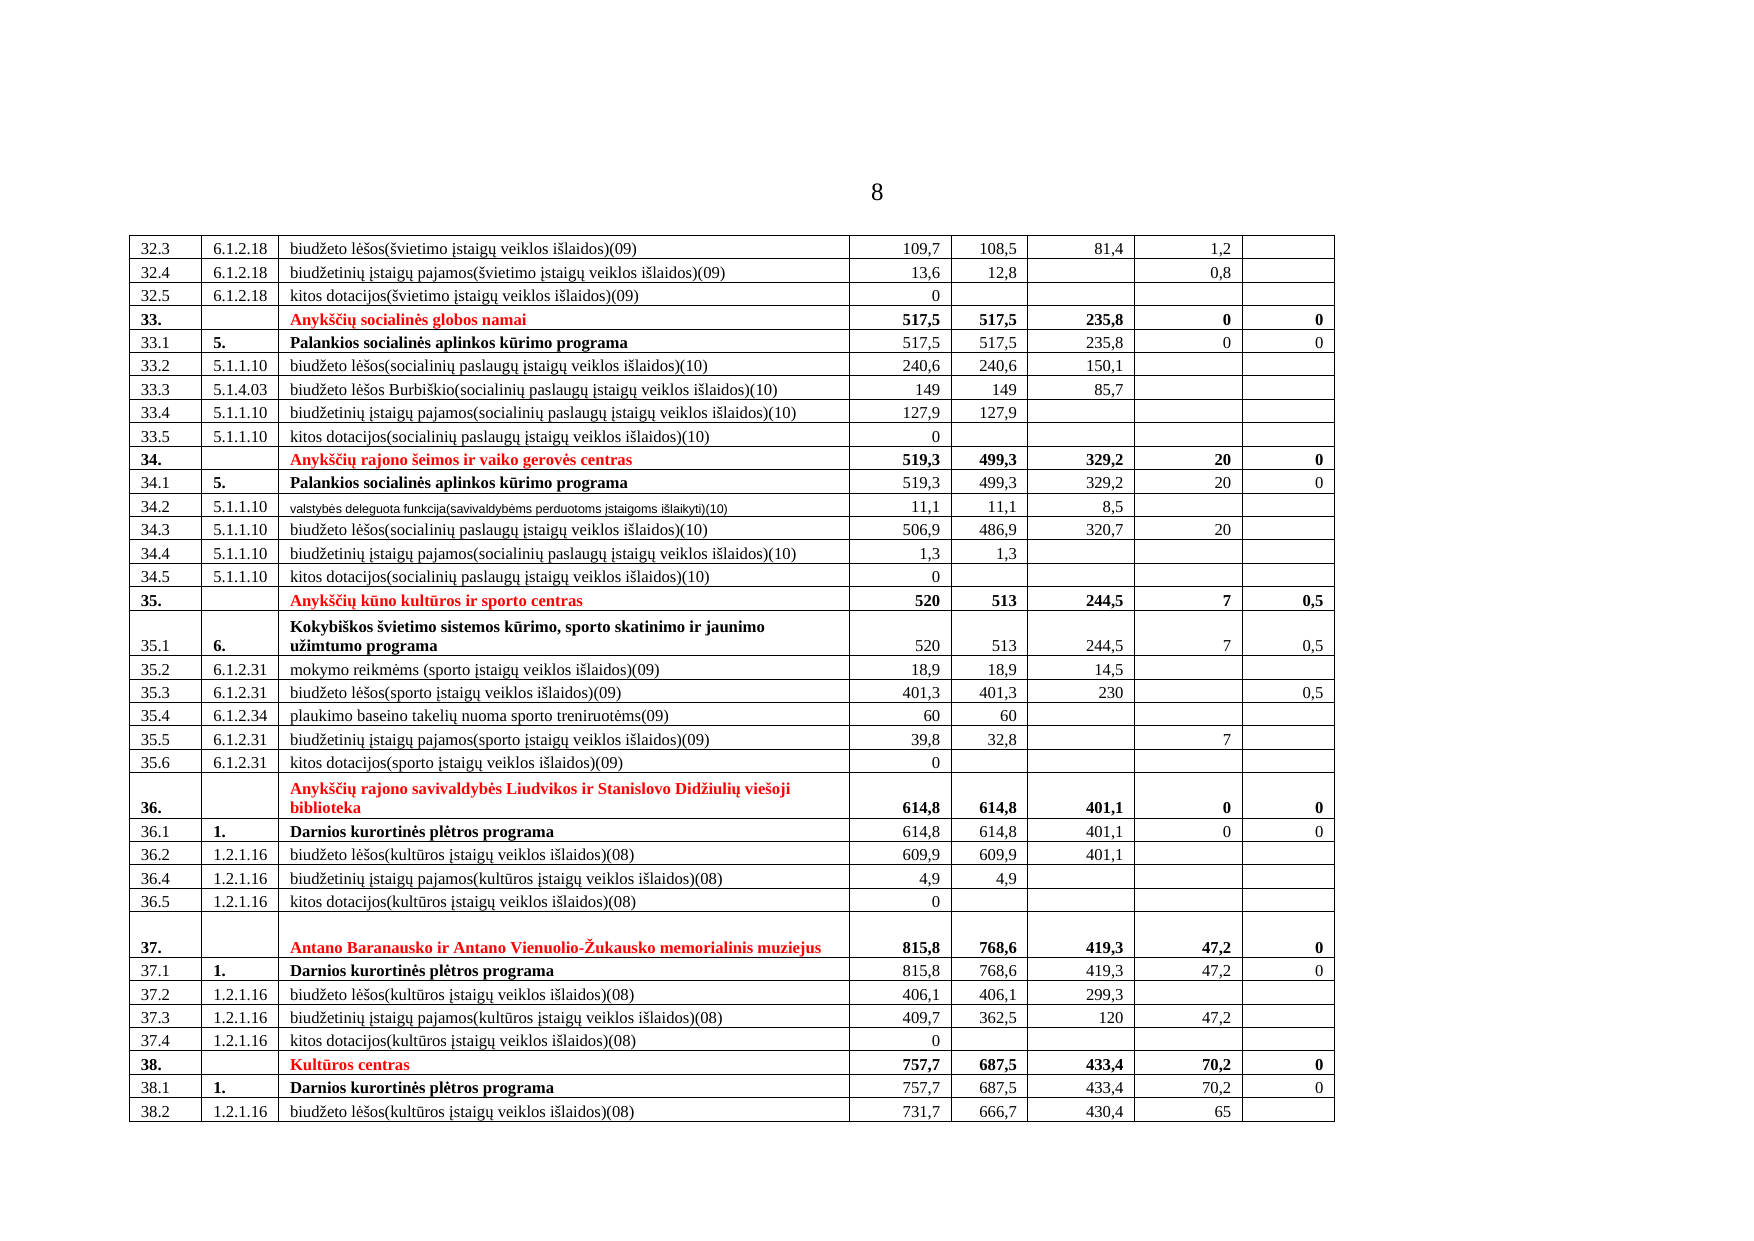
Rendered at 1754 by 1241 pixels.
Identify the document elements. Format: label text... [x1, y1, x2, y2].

table_cell 0 [850, 750, 951, 772]
table_cell 18,9 [850, 656, 951, 678]
table_cell [1243, 842, 1334, 864]
table_cell Darnios kurortinės plėtros programa [279, 819, 849, 841]
table_cell 0 [1243, 819, 1334, 841]
table_cell 35.4 [130, 703, 201, 725]
table_cell 614,8 [850, 819, 951, 841]
table_cell [1243, 283, 1334, 305]
table_cell 329,2 [1028, 447, 1134, 469]
table_cell [202, 447, 278, 469]
table_cell [1243, 1005, 1334, 1027]
table_cell [1028, 283, 1134, 305]
table_cell 14,5 [1028, 656, 1134, 678]
table_cell 1,3 [850, 540, 951, 563]
table_cell 0 [1135, 773, 1242, 817]
table_cell 5.1.1.10 [202, 564, 278, 586]
table_cell 401,3 [952, 680, 1027, 702]
table_cell [1135, 680, 1242, 702]
table_cell [1135, 865, 1242, 888]
table_cell 0 [1243, 306, 1334, 328]
table_cell 230 [1028, 680, 1134, 702]
table_cell [1135, 1028, 1242, 1050]
table_cell [1243, 376, 1334, 399]
table_cell 38.1 [130, 1075, 201, 1097]
table_cell 0 [1243, 912, 1334, 957]
table_cell 240,6 [850, 353, 951, 375]
table_cell 666,7 [952, 1098, 1027, 1121]
table_cell biudžeto lėšos Burbiškio(socialinių paslaugų įstaigų veiklos išlaidos)(10) [279, 376, 849, 399]
table_cell biudžeto lėšos(kultūros įstaigų veiklos išlaidos)(08) [279, 1098, 849, 1121]
table_cell 0,5 [1243, 587, 1334, 610]
table_cell Anykščių kūno kultūros ir sporto centras [279, 587, 849, 610]
table_cell [1135, 889, 1242, 911]
table_cell [1135, 750, 1242, 772]
table_cell 36.5 [130, 889, 201, 911]
table_cell 12,8 [952, 259, 1027, 282]
table_cell [1028, 750, 1134, 772]
table_cell 33.3 [130, 376, 201, 399]
table_cell 1.2.1.16 [202, 1028, 278, 1050]
table_cell [1243, 981, 1334, 1003]
table_cell 1,3 [952, 540, 1027, 563]
table_cell 35.2 [130, 656, 201, 678]
table_cell [1135, 981, 1242, 1003]
table_cell 0 [850, 283, 951, 305]
table_cell 0 [1243, 447, 1334, 469]
table_cell 5. [202, 330, 278, 352]
table_cell 6.1.2.31 [202, 680, 278, 702]
table_cell [1243, 564, 1334, 586]
table_cell [1243, 865, 1334, 888]
table_cell [1243, 517, 1334, 539]
table_cell [1028, 259, 1134, 282]
table_cell 47,2 [1135, 912, 1242, 957]
table_cell Anykščių rajono šeimos ir vaiko gerovės centras [279, 447, 849, 469]
table_cell [1243, 423, 1334, 446]
table_cell 1.2.1.16 [202, 865, 278, 888]
table_cell 1.2.1.16 [202, 1098, 278, 1121]
table_cell 0 [1243, 1075, 1334, 1097]
table_cell [1243, 494, 1334, 516]
table_cell kitos dotacijos(kultūros įstaigų veiklos išlaidos)(08) [279, 889, 849, 911]
table_cell 6. [202, 611, 278, 655]
table_cell Palankios socialinės aplinkos kūrimo programa [279, 330, 849, 352]
table_cell 6.1.2.18 [202, 236, 278, 258]
table_cell 13,6 [850, 259, 951, 282]
table_cell 499,3 [952, 447, 1027, 469]
table_cell 609,9 [952, 842, 1027, 864]
table_cell 6.1.2.31 [202, 750, 278, 772]
table_cell 0 [850, 889, 951, 911]
table_cell 433,4 [1028, 1075, 1134, 1097]
table_cell biudžeto lėšos(sporto įstaigų veiklos išlaidos)(09) [279, 680, 849, 702]
table_cell 5. [202, 470, 278, 492]
table_cell 235,8 [1028, 306, 1134, 328]
table_cell [1135, 656, 1242, 678]
table_cell 35. [130, 587, 201, 610]
table_cell [1135, 423, 1242, 446]
table_cell 127,9 [952, 400, 1027, 422]
table_cell 1. [202, 958, 278, 980]
table_cell 47,2 [1135, 958, 1242, 980]
table_cell 36.1 [130, 819, 201, 841]
table_cell [1135, 400, 1242, 422]
table_cell 34. [130, 447, 201, 469]
table_cell 35.5 [130, 726, 201, 749]
table_cell 11,1 [952, 494, 1027, 516]
table_cell [1028, 703, 1134, 725]
table_cell 18,9 [952, 656, 1027, 678]
table_cell 517,5 [952, 306, 1027, 328]
table_cell 409,7 [850, 1005, 951, 1027]
table_cell [202, 912, 278, 957]
table_cell 0 [1243, 470, 1334, 492]
table_cell 0 [1243, 773, 1334, 817]
table_cell 517,5 [850, 306, 951, 328]
table_cell [1135, 283, 1242, 305]
table_cell Darnios kurortinės plėtros programa [279, 958, 849, 980]
table_cell 35.1 [130, 611, 201, 655]
table_cell [1028, 865, 1134, 888]
table_cell 614,8 [850, 773, 951, 817]
table_cell kitos dotacijos(kultūros įstaigų veiklos išlaidos)(08) [279, 1028, 849, 1050]
table_cell 7 [1135, 726, 1242, 749]
table_cell [1243, 540, 1334, 563]
table_cell 1.2.1.16 [202, 981, 278, 1003]
table_cell biudžetinių įstaigų pajamos(švietimo įstaigų veiklos išlaidos)(09) [279, 259, 849, 282]
table_cell 757,7 [850, 1075, 951, 1097]
table_cell biudžetinių įstaigų pajamos(socialinių paslaugų įstaigų veiklos išlaidos)(10) [279, 540, 849, 563]
table_cell 33.2 [130, 353, 201, 375]
table_cell 6.1.2.34 [202, 703, 278, 725]
table_cell 35.6 [130, 750, 201, 772]
table_cell 0 [1135, 306, 1242, 328]
table_cell 401,1 [1028, 842, 1134, 864]
table_cell 320,7 [1028, 517, 1134, 539]
table_cell 33. [130, 306, 201, 328]
table_cell 150,1 [1028, 353, 1134, 375]
table_cell [1243, 656, 1334, 678]
table_cell 20 [1135, 470, 1242, 492]
table_cell 614,8 [952, 819, 1027, 841]
table_cell [202, 1051, 278, 1074]
table_cell 401,3 [850, 680, 951, 702]
table_cell 5.1.1.10 [202, 423, 278, 446]
table_cell 506,9 [850, 517, 951, 539]
table_cell 517,5 [850, 330, 951, 352]
table_cell [1243, 1028, 1334, 1050]
table_cell mokymo reikmėms (sporto įstaigų veiklos išlaidos)(09) [279, 656, 849, 678]
table_cell 240,6 [952, 353, 1027, 375]
table_cell 0 [1135, 330, 1242, 352]
table_cell 401,1 [1028, 773, 1134, 817]
table_cell 38. [130, 1051, 201, 1074]
table_cell 513 [952, 611, 1027, 655]
table_cell 1. [202, 1075, 278, 1097]
table_cell 687,5 [952, 1051, 1027, 1074]
table_cell 0 [850, 423, 951, 446]
table_cell 520 [850, 587, 951, 610]
table_cell biudžeto lėšos(socialinių paslaugų įstaigų veiklos išlaidos)(10) [279, 517, 849, 539]
table_cell 0 [1135, 819, 1242, 841]
table_cell 731,7 [850, 1098, 951, 1121]
table_cell 4,9 [952, 865, 1027, 888]
table_cell 149 [850, 376, 951, 399]
table_cell Kultūros centras [279, 1051, 849, 1074]
table_cell 20 [1135, 517, 1242, 539]
table_cell 0 [850, 564, 951, 586]
table_cell [952, 283, 1027, 305]
table_cell 5.1.1.10 [202, 494, 278, 516]
table_cell 149 [952, 376, 1027, 399]
table_cell 1,2 [1135, 236, 1242, 258]
table_cell [1243, 236, 1334, 258]
table_cell biudžetinių įstaigų pajamos(kultūros įstaigų veiklos išlaidos)(08) [279, 865, 849, 888]
table_cell 5.1.1.10 [202, 517, 278, 539]
table_cell 329,2 [1028, 470, 1134, 492]
table_cell 60 [850, 703, 951, 725]
table_cell valstybės deleguota funkcija(savivaldybėms perduotoms įstaigoms išlaikyti)(10) [279, 494, 849, 516]
table_cell 34.3 [130, 517, 201, 539]
table_cell 614,8 [952, 773, 1027, 817]
table_cell [952, 423, 1027, 446]
table_cell 34.5 [130, 564, 201, 586]
table_cell 5.1.4.03 [202, 376, 278, 399]
table_cell 36. [130, 773, 201, 817]
table_cell [1135, 494, 1242, 516]
table_cell 37.4 [130, 1028, 201, 1050]
table_cell 406,1 [952, 981, 1027, 1003]
table_cell 32.5 [130, 283, 201, 305]
table_cell 6.1.2.18 [202, 259, 278, 282]
table_cell 0 [1243, 958, 1334, 980]
table_cell 70,2 [1135, 1051, 1242, 1074]
table_cell 33.5 [130, 423, 201, 446]
table_cell 7 [1135, 587, 1242, 610]
table_cell [1028, 564, 1134, 586]
table_cell 37.1 [130, 958, 201, 980]
table_cell 1.2.1.16 [202, 889, 278, 911]
table_cell 5.1.1.10 [202, 400, 278, 422]
table_cell biudžeto lėšos(švietimo įstaigų veiklos išlaidos)(09) [279, 236, 849, 258]
table_cell 1.2.1.16 [202, 1005, 278, 1027]
table_cell [1243, 1098, 1334, 1121]
table_cell biudžeto lėšos(socialinių paslaugų įstaigų veiklos išlaidos)(10) [279, 353, 849, 375]
table_cell [1028, 726, 1134, 749]
table_cell Anykščių rajono savivaldybės Liudvikos ir Stanislovo Didžiulių viešoji biblioteka [279, 773, 849, 817]
table_cell 499,3 [952, 470, 1027, 492]
table_cell 5.1.1.10 [202, 540, 278, 563]
table_cell 47,2 [1135, 1005, 1242, 1027]
table_cell [1028, 423, 1134, 446]
table_cell 362,5 [952, 1005, 1027, 1027]
table_cell 34.4 [130, 540, 201, 563]
table_cell 36.2 [130, 842, 201, 864]
table_cell kitos dotacijos(švietimo įstaigų veiklos išlaidos)(09) [279, 283, 849, 305]
table_cell 109,7 [850, 236, 951, 258]
table_cell 517,5 [952, 330, 1027, 352]
table_cell 486,9 [952, 517, 1027, 539]
table_cell Darnios kurortinės plėtros programa [279, 1075, 849, 1097]
table_cell [952, 1028, 1027, 1050]
table_cell 37.3 [130, 1005, 201, 1027]
table_cell 6.1.2.31 [202, 726, 278, 749]
table_cell 0,5 [1243, 680, 1334, 702]
table_cell kitos dotacijos(socialinių paslaugų įstaigų veiklos išlaidos)(10) [279, 564, 849, 586]
table_cell 815,8 [850, 958, 951, 980]
table_cell kitos dotacijos(sporto įstaigų veiklos išlaidos)(09) [279, 750, 849, 772]
table_cell [202, 587, 278, 610]
table_cell 36.4 [130, 865, 201, 888]
table_cell 430,4 [1028, 1098, 1134, 1121]
table_cell 433,4 [1028, 1051, 1134, 1074]
table_cell 39,8 [850, 726, 951, 749]
table_cell [1135, 842, 1242, 864]
table_cell 244,5 [1028, 611, 1134, 655]
table_cell 85,7 [1028, 376, 1134, 399]
table_cell 33.1 [130, 330, 201, 352]
table_cell biudžetinių įstaigų pajamos(sporto įstaigų veiklos išlaidos)(09) [279, 726, 849, 749]
table_cell 235,8 [1028, 330, 1134, 352]
table_cell 37.2 [130, 981, 201, 1003]
table_cell 757,7 [850, 1051, 951, 1074]
table_cell 768,6 [952, 958, 1027, 980]
table_cell 7 [1135, 611, 1242, 655]
table_cell 38.2 [130, 1098, 201, 1121]
table_cell 11,1 [850, 494, 951, 516]
table_cell 815,8 [850, 912, 951, 957]
table_cell 65 [1135, 1098, 1242, 1121]
table_cell [1243, 750, 1334, 772]
table_cell 0,8 [1135, 259, 1242, 282]
table_cell 35.3 [130, 680, 201, 702]
table_cell [1028, 400, 1134, 422]
table_cell 419,3 [1028, 958, 1134, 980]
table_cell [202, 773, 278, 817]
table_cell 768,6 [952, 912, 1027, 957]
table_cell 20 [1135, 447, 1242, 469]
table_cell [1028, 1028, 1134, 1050]
table_cell 0,5 [1243, 611, 1334, 655]
table_cell 244,5 [1028, 587, 1134, 610]
table_cell 32,8 [952, 726, 1027, 749]
table_cell 32.3 [130, 236, 201, 258]
table_cell [952, 889, 1027, 911]
table_cell [1135, 703, 1242, 725]
table_cell 37. [130, 912, 201, 957]
table_cell [952, 564, 1027, 586]
table_cell 108,5 [952, 236, 1027, 258]
table_cell [1135, 564, 1242, 586]
table_cell 0 [1243, 330, 1334, 352]
table_cell biudžeto lėšos(kultūros įstaigų veiklos išlaidos)(08) [279, 981, 849, 1003]
table_cell 520 [850, 611, 951, 655]
table_cell 34.2 [130, 494, 201, 516]
table_cell [1243, 400, 1334, 422]
table_cell [1028, 540, 1134, 563]
table_cell 406,1 [850, 981, 951, 1003]
table_cell [1243, 889, 1334, 911]
table_cell 519,3 [850, 447, 951, 469]
table_cell [1028, 889, 1134, 911]
table_cell 1. [202, 819, 278, 841]
table_cell 0 [850, 1028, 951, 1050]
table_cell [1135, 353, 1242, 375]
table_cell 609,9 [850, 842, 951, 864]
table_cell kitos dotacijos(socialinių paslaugų įstaigų veiklos išlaidos)(10) [279, 423, 849, 446]
table_cell Antano Baranausko ir Antano Vienuolio-Žukausko memorialinis muziejus [279, 912, 849, 957]
table_cell Palankios socialinės aplinkos kūrimo programa [279, 470, 849, 492]
table_cell biudžeto lėšos(kultūros įstaigų veiklos išlaidos)(08) [279, 842, 849, 864]
table_cell [1135, 540, 1242, 563]
table_cell 513 [952, 587, 1027, 610]
table_cell 127,9 [850, 400, 951, 422]
table_cell [1243, 726, 1334, 749]
table_cell Anykščių socialinės globos namai [279, 306, 849, 328]
table_cell 5.1.1.10 [202, 353, 278, 375]
table_cell 33.4 [130, 400, 201, 422]
table_cell 81,4 [1028, 236, 1134, 258]
table_cell 32.4 [130, 259, 201, 282]
table_cell Kokybiškos švietimo sistemos kūrimo, sporto skatinimo ir jaunimo užimtumo programa [279, 611, 849, 655]
table_cell biudžetinių įstaigų pajamos(kultūros įstaigų veiklos išlaidos)(08) [279, 1005, 849, 1027]
table_cell 8,5 [1028, 494, 1134, 516]
table_cell 299,3 [1028, 981, 1134, 1003]
table_cell 70,2 [1135, 1075, 1242, 1097]
table_cell 60 [952, 703, 1027, 725]
table_cell 6.1.2.31 [202, 656, 278, 678]
table_cell 519,3 [850, 470, 951, 492]
table_cell [1135, 376, 1242, 399]
table_cell [202, 306, 278, 328]
table_cell [1243, 703, 1334, 725]
table_cell [952, 750, 1027, 772]
table_cell plaukimo baseino takelių nuoma sporto treniruotėms(09) [279, 703, 849, 725]
table_cell biudžetinių įstaigų pajamos(socialinių paslaugų įstaigų veiklos išlaidos)(10) [279, 400, 849, 422]
table_cell 687,5 [952, 1075, 1027, 1097]
table_cell [1243, 353, 1334, 375]
table_cell 120 [1028, 1005, 1134, 1027]
table_cell 419,3 [1028, 912, 1134, 957]
table_cell 34.1 [130, 470, 201, 492]
table_cell 401,1 [1028, 819, 1134, 841]
table_cell [1243, 259, 1334, 282]
table_cell 6.1.2.18 [202, 283, 278, 305]
table_cell 0 [1243, 1051, 1334, 1074]
table_cell 1.2.1.16 [202, 842, 278, 864]
table_cell 4,9 [850, 865, 951, 888]
